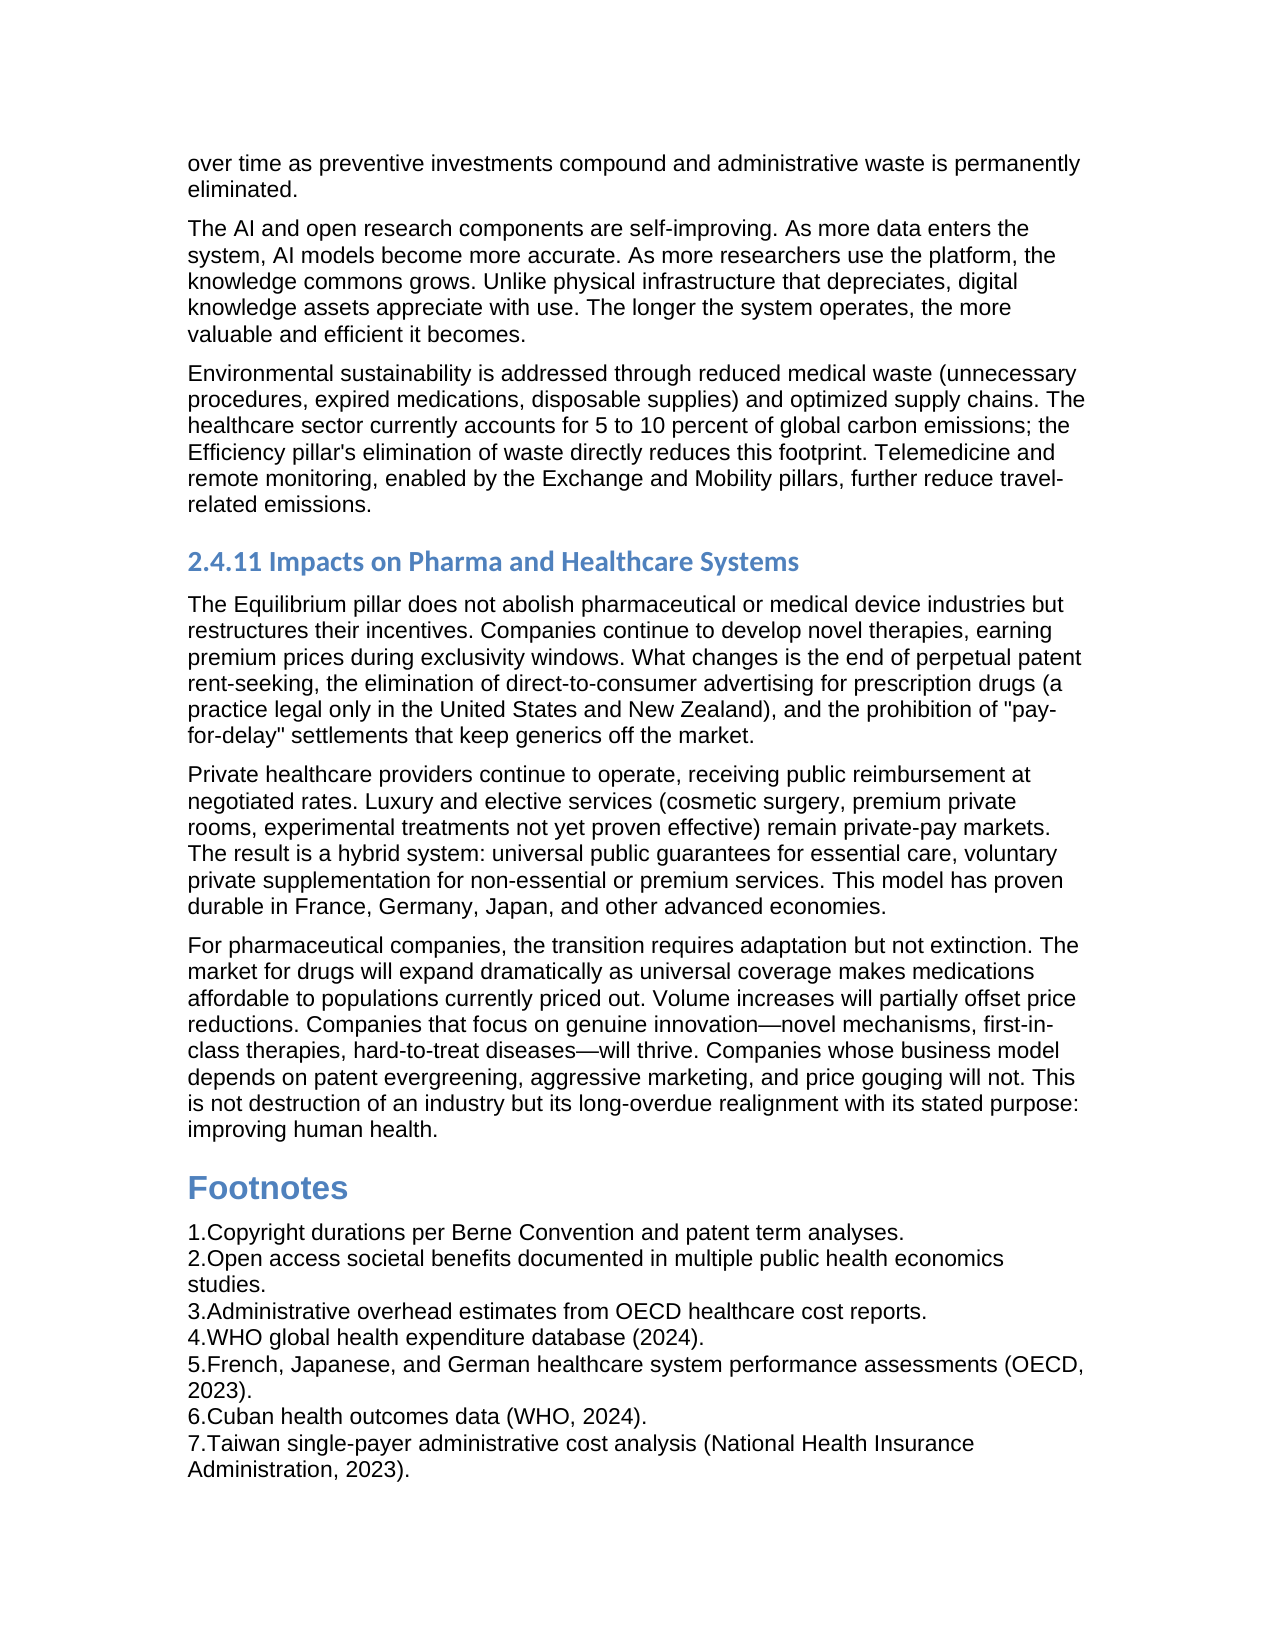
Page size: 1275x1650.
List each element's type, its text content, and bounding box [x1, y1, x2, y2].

list Cuban health outcomes data (WHO, 2024). [187, 1403, 1087, 1429]
text over time as preventive investments compound and administrative waste is permanently eliminated. [187, 150, 1087, 203]
subtitle Footnotes [187, 1168, 1087, 1206]
text Environmental sustainability is addressed through reduced medical waste (unnecessary procedures, expired medications, disposable supplies) and optimized supply chains. The healthcare sector currently accounts for 5 to 10 percent of global carbon emissions; the Efficiency pillar's elimination of waste directly reduces this footprint. Telemedicine and remote monitoring, enabled by the Exchange and Mobility pillars, further reduce travel-related emissions. [187, 359, 1087, 518]
list Copyright durations per Berne Convention and patent term analyses. [187, 1219, 1087, 1245]
list Taiwan single-payer administrative cost analysis (National Health Insurance Administration, 2023). [187, 1429, 1087, 1482]
subtitle 2.4.11 Impacts on Pharma and Healthcare Systems [187, 543, 1087, 578]
text Private healthcare providers continue to operate, receiving public reimbursement at negotiated rates. Luxury and elective services (cosmetic surgery, premium private rooms, experimental treatments not yet proven effective) remain private-pay markets. The result is a hybrid system: universal public guarantees for essential care, voluntary private supplementation for non-essential or premium services. This model has proven durable in France, Germany, Japan, and other advanced economies. [187, 761, 1087, 919]
list Administrative overhead estimates from OECD healthcare cost reports. [187, 1298, 1087, 1324]
text For pharmaceutical companies, the transition requires adaptation but not extinction. The market for drugs will expand dramatically as universal coverage makes medications affordable to populations currently priced out. Volume increases will partially offset price reductions. Companies that focus on genuine innovation—novel mechanisms, first-in-class therapies, hard-to-treat diseases—will thrive. Companies whose business model depends on patent evergreening, aggressive marketing, and price gouging will not. This is not destruction of an industry but its long-overdue realignment with its stated purpose: improving human health. [187, 932, 1087, 1143]
list French, Japanese, and German healthcare system performance assessments (OECD, 2023). [187, 1351, 1087, 1403]
text The Equilibrium pillar does not abolish pharmaceutical or medical device industries but restructures their incentives. Companies continue to develop novel therapies, earning premium prices during exclusivity windows. What changes is the end of perpetual patent rent-seeking, the elimination of direct-to-consumer advertising for prescription drugs (a practice legal only in the United States and New Zealand), and the prohibition of "pay-for-delay" settlements that keep generics off the market. [187, 591, 1087, 749]
list WHO global health expenditure database (2024). [187, 1324, 1087, 1351]
list Open access societal benefits documented in multiple public health economics studies. [187, 1245, 1087, 1298]
text The AI and open research components are self-improving. As more data enters the system, AI models become more accurate. As more researchers use the platform, the knowledge commons grows. Unlike physical infrastructure that depreciates, digital knowledge assets appreciate with use. The longer the system operates, the more valuable and efficient it becomes. [187, 215, 1087, 347]
